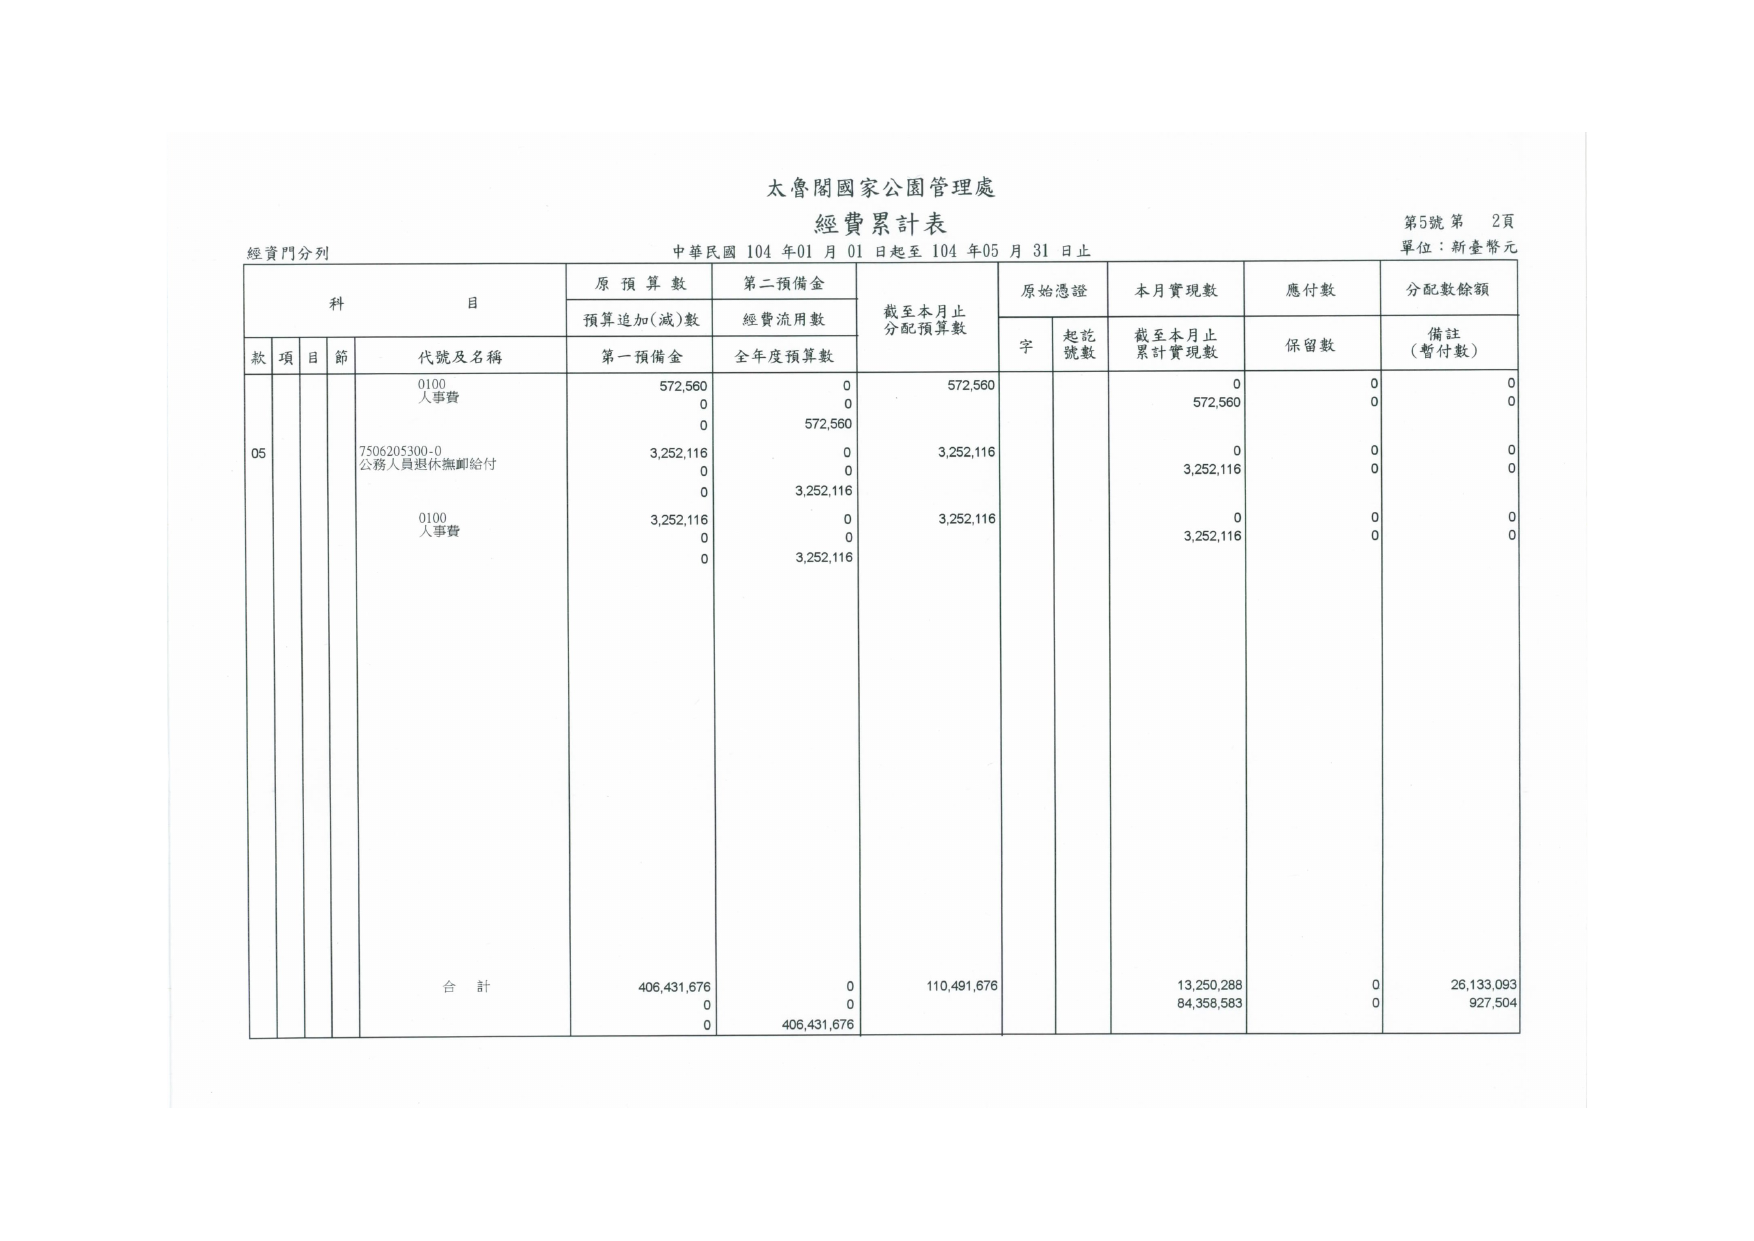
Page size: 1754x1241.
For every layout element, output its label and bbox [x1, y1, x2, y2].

picture [166, 132, 1588, 1108]
